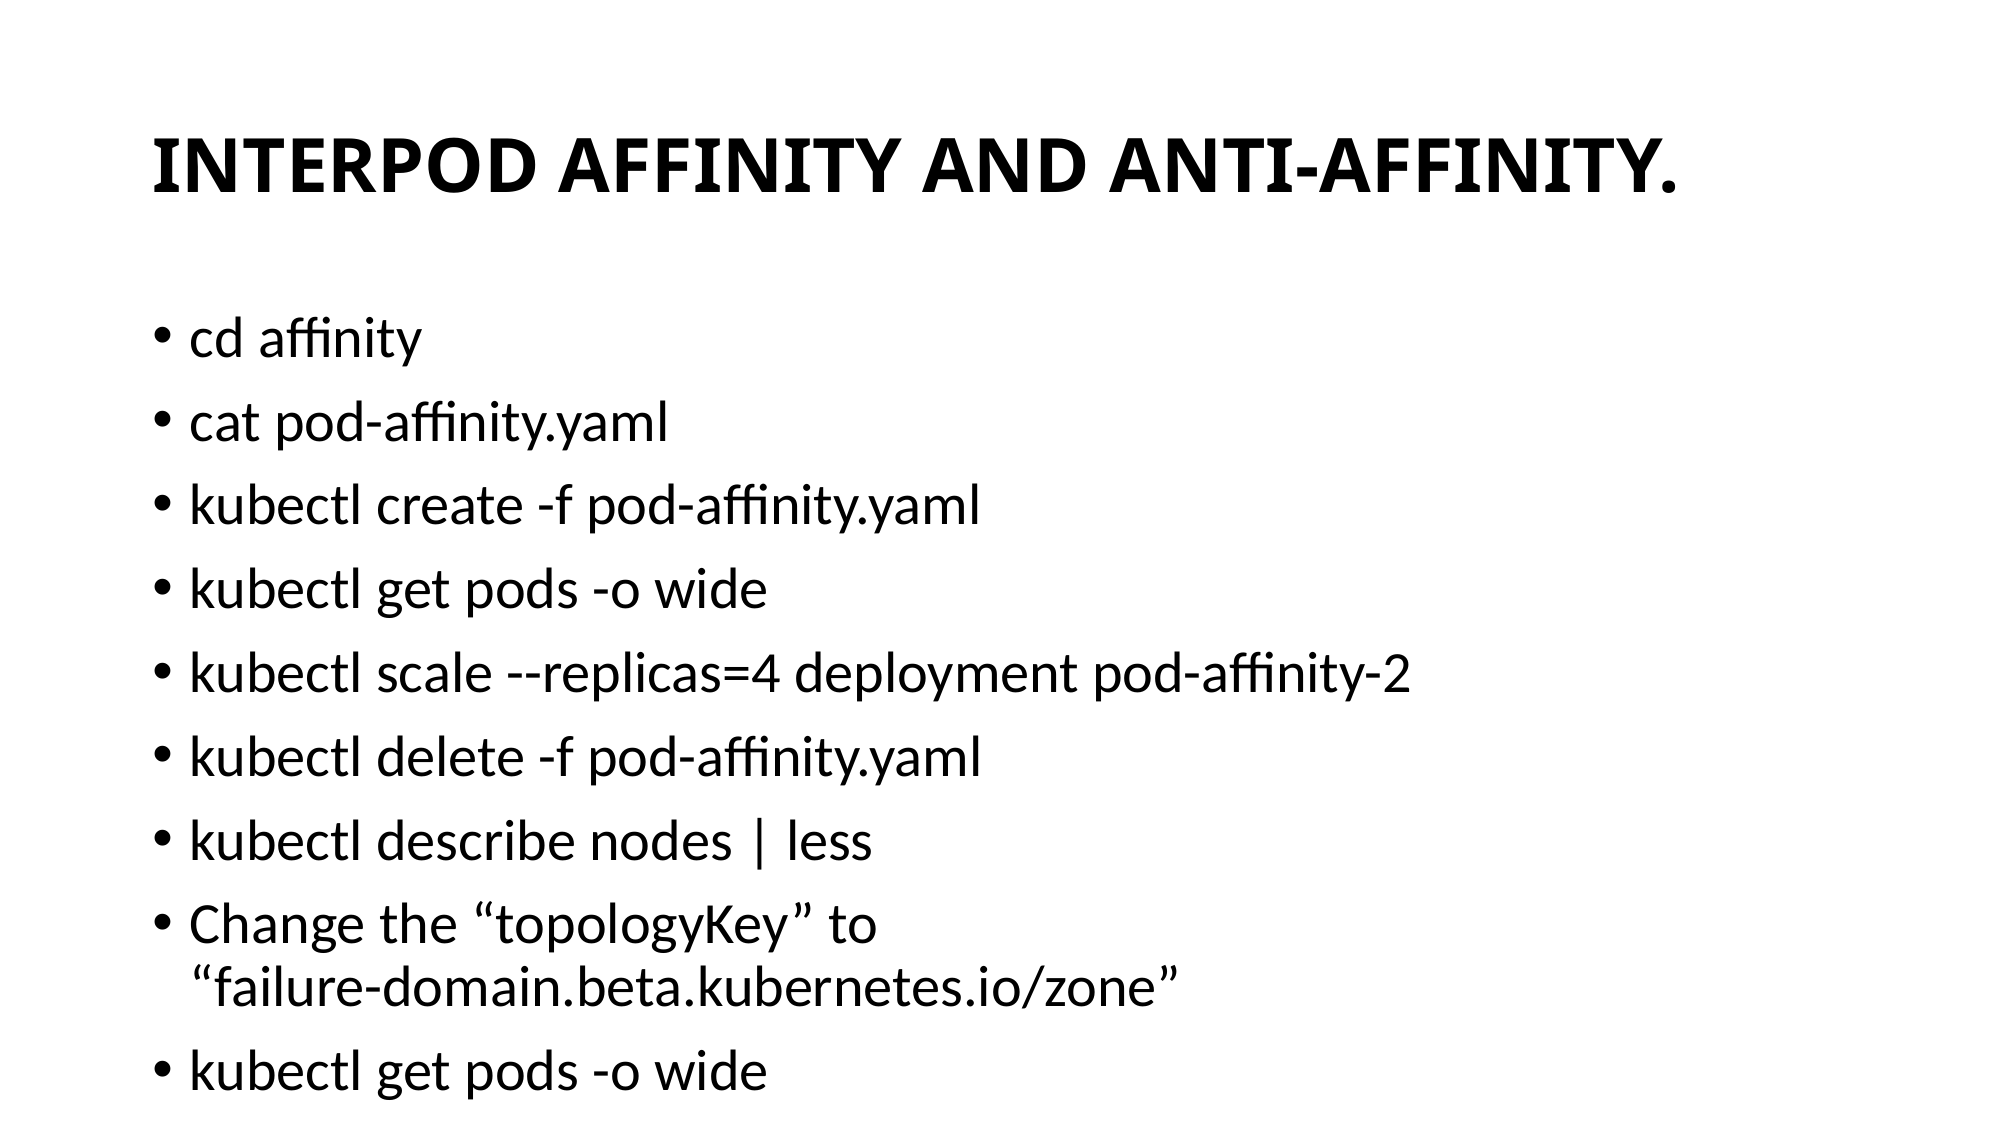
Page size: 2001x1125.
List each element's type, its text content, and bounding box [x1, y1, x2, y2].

list cd affinity cat pod-affinity.yaml kubectl create -f pod-affinity.yaml kubectl get pods -o wide kubectl scale --replicas=4 deployment pod-affinity-2 kubectl delete -f pod-affinity.yaml kubectl describe nodes | less Change the “topologyKey” to “failure-domain.beta.kubernetes.io/zone” kubectl get pods -o wide [137, 299, 1863, 1014]
title INTERPOD AFFINITY AND ANTI-AFFINITY. [137, 59, 1863, 278]
